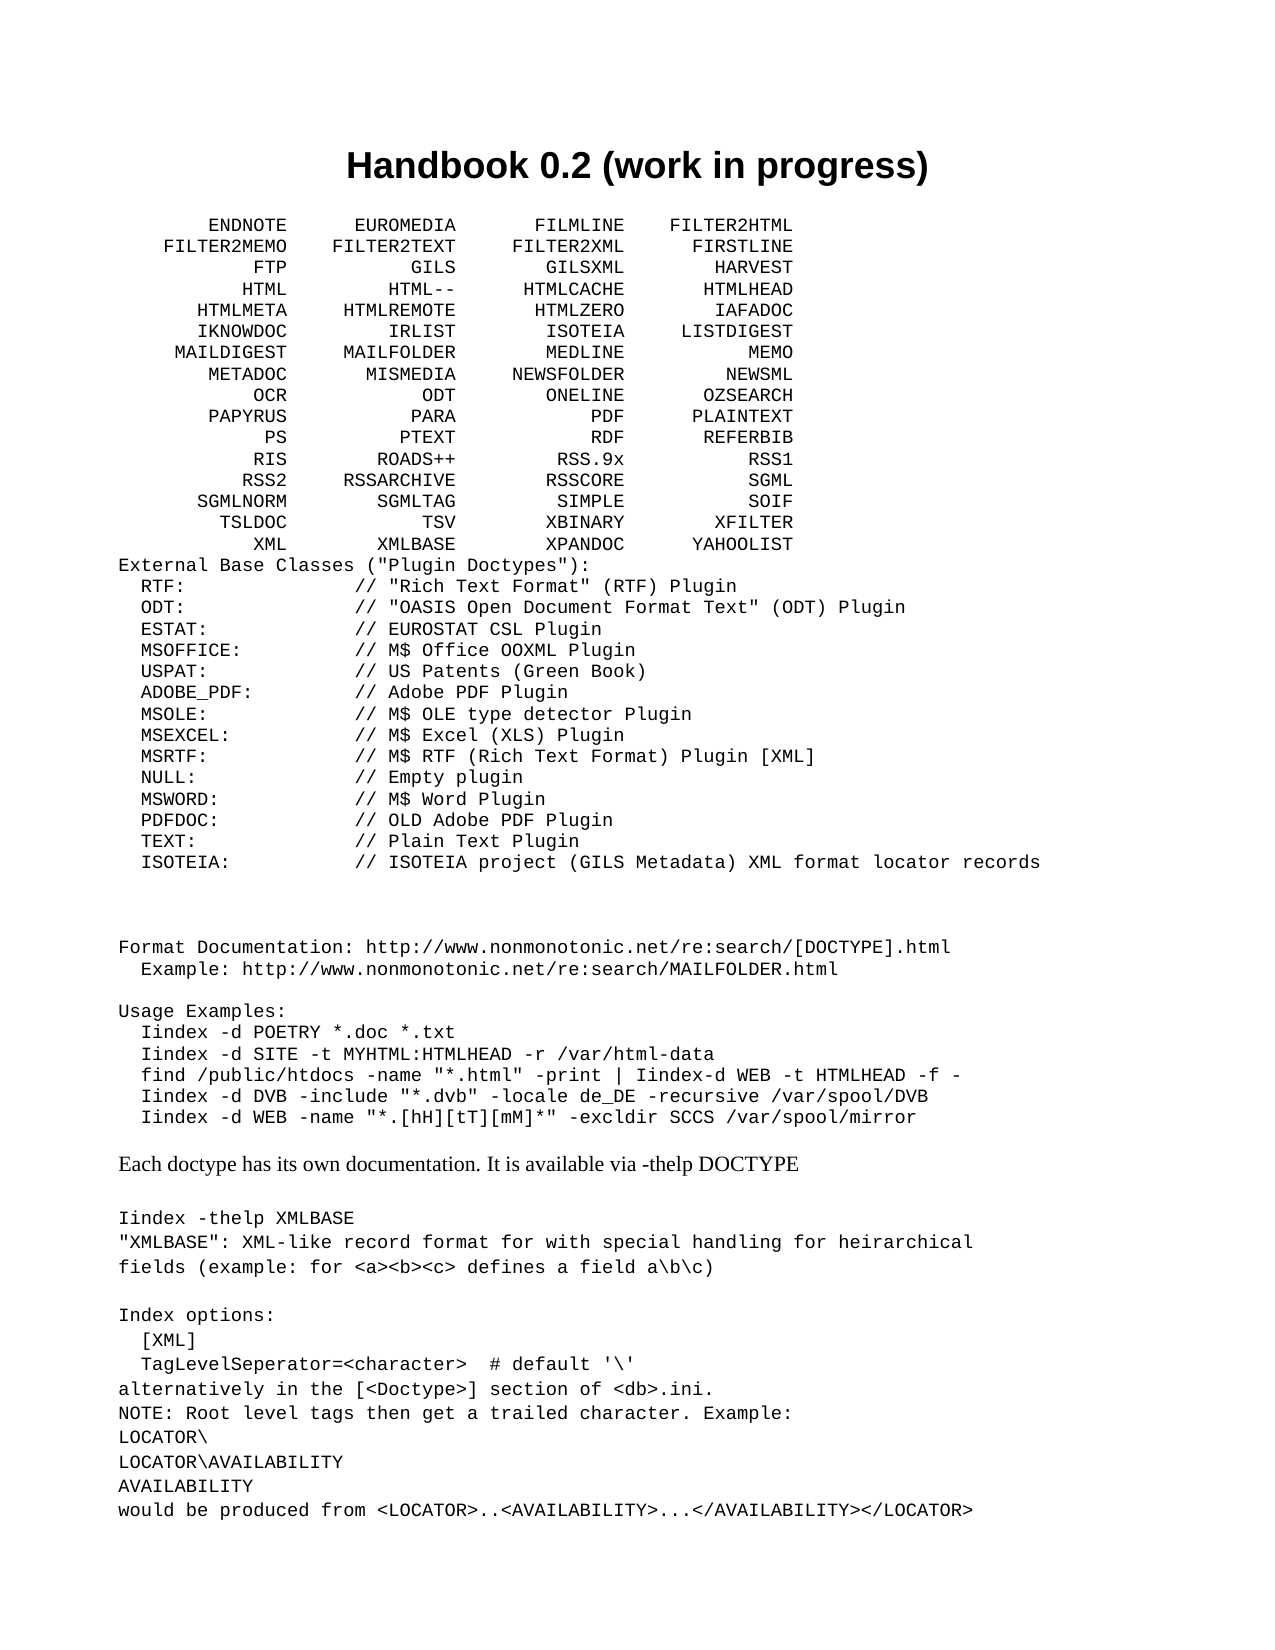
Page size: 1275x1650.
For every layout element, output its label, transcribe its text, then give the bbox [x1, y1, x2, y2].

text MAILDIGEST MAILFOLDER MEDLINE MEMO [118, 343, 1157, 364]
text HTML HTML-- HTMLCACHE HTMLHEAD [118, 279, 1157, 301]
text Each doctype has its own documentation. It is available via -thelp DOCTYPE [118, 1151, 1157, 1176]
text [XML] [118, 1331, 1157, 1352]
text ISOTEIA: // ISOTEIA project (GILS Metadata) XML format locator records [118, 853, 1157, 874]
text Iindex -thelp XMLBASE [118, 1209, 1157, 1230]
text LOCATOR\AVAILABILITY [118, 1452, 1157, 1474]
text Format Documentation: http://www.nonmonotonic.net/re:search/[DOCTYPE].html [118, 938, 1157, 959]
text MSOFFICE: // M$ Office OOXML Plugin [118, 641, 1157, 662]
text RIS ROADS++ RSS.9x RSS1 [118, 449, 1157, 471]
text External Base Classes ("Plugin Doctypes"): [118, 556, 1157, 577]
text LOCATOR\ [118, 1428, 1157, 1449]
text "XMLBASE": XML-like record format for with special handling for heirarchical [118, 1233, 1157, 1254]
text RTF: // "Rich Text Format" (RTF) Plugin [118, 577, 1157, 598]
text PAPYRUS PARA PDF PLAINTEXT [118, 407, 1157, 428]
text TEXT: // Plain Text Plugin [118, 832, 1157, 853]
text Iindex -d SITE -t MYHTML:HTMLHEAD -r /var/html-data [118, 1044, 1157, 1066]
text ODT: // "OASIS Open Document Format Text" (ODT) Plugin [118, 598, 1157, 619]
text Usage Examples: [118, 1002, 1157, 1023]
text SGMLNORM SGMLTAG SIMPLE SOIF [118, 492, 1157, 513]
text USPAT: // US Patents (Green Book) [118, 662, 1157, 683]
text PDFDOC: // OLD Adobe PDF Plugin [118, 811, 1157, 832]
text Iindex -d DVB -include "*.dvb" -locale de_DE -recursive /var/spool/DVB [118, 1087, 1157, 1108]
text alternatively in the [<Doctype>] section of <db>.ini. [118, 1379, 1157, 1401]
text MSWORD: // M$ Word Plugin [118, 789, 1157, 811]
text would be produced from <LOCATOR>..<AVAILABILITY>...</AVAILABILITY></LOCATOR> [118, 1501, 1157, 1522]
text METADOC MISMEDIA NEWSFOLDER NEWSML [118, 364, 1157, 386]
text find /public/htdocs -name "*.html" -print | Iindex-d WEB -t HTMLHEAD -f - [118, 1066, 1157, 1087]
text MSEXCEL: // M$ Excel (XLS) Plugin [118, 726, 1157, 747]
text Iindex -d POETRY *.doc *.txt [118, 1023, 1157, 1044]
text TagLevelSeperator=<character> # default '\' [118, 1355, 1157, 1376]
text ADOBE_PDF: // Adobe PDF Plugin [118, 683, 1157, 704]
text MSOLE: // M$ OLE type detector Plugin [118, 704, 1157, 726]
text MSRTF: // M$ RTF (Rich Text Format) Plugin [XML] [118, 747, 1157, 768]
text FTP GILS GILSXML HARVEST [118, 258, 1157, 279]
text AVAILABILITY [118, 1477, 1157, 1498]
text Index options: [118, 1306, 1157, 1327]
text PS PTEXT RDF REFERBIB [118, 428, 1157, 449]
text IKNOWDOC IRLIST ISOTEIA LISTDIGEST [118, 322, 1157, 343]
text OCR ODT ONELINE OZSEARCH [118, 386, 1157, 407]
text ENDNOTE EUROMEDIA FILMLINE FILTER2HTML [118, 216, 1157, 237]
text NOTE: Root level tags then get a trailed character. Example: [118, 1404, 1157, 1425]
text RSS2 RSSARCHIVE RSSCORE SGML [118, 471, 1157, 492]
text FILTER2MEMO FILTER2TEXT FILTER2XML FIRSTLINE [118, 237, 1157, 258]
text HTMLMETA HTMLREMOTE HTMLZERO IAFADOC [118, 301, 1157, 322]
text XML XMLBASE XPANDOC YAHOOLIST [118, 534, 1157, 556]
text fields (example: for <a><b><c> defines a field a\b\c) [118, 1257, 1157, 1279]
text Example: http://www.nonmonotonic.net/re:search/MAILFOLDER.html [118, 959, 1157, 981]
text TSLDOC TSV XBINARY XFILTER [118, 513, 1157, 534]
text NULL: // Empty plugin [118, 768, 1157, 789]
text ESTAT: // EUROSTAT CSL Plugin [118, 619, 1157, 641]
text Iindex -d WEB -name "*.[hH][tT][mM]*" -excldir SCCS /var/spool/mirror [118, 1108, 1157, 1129]
